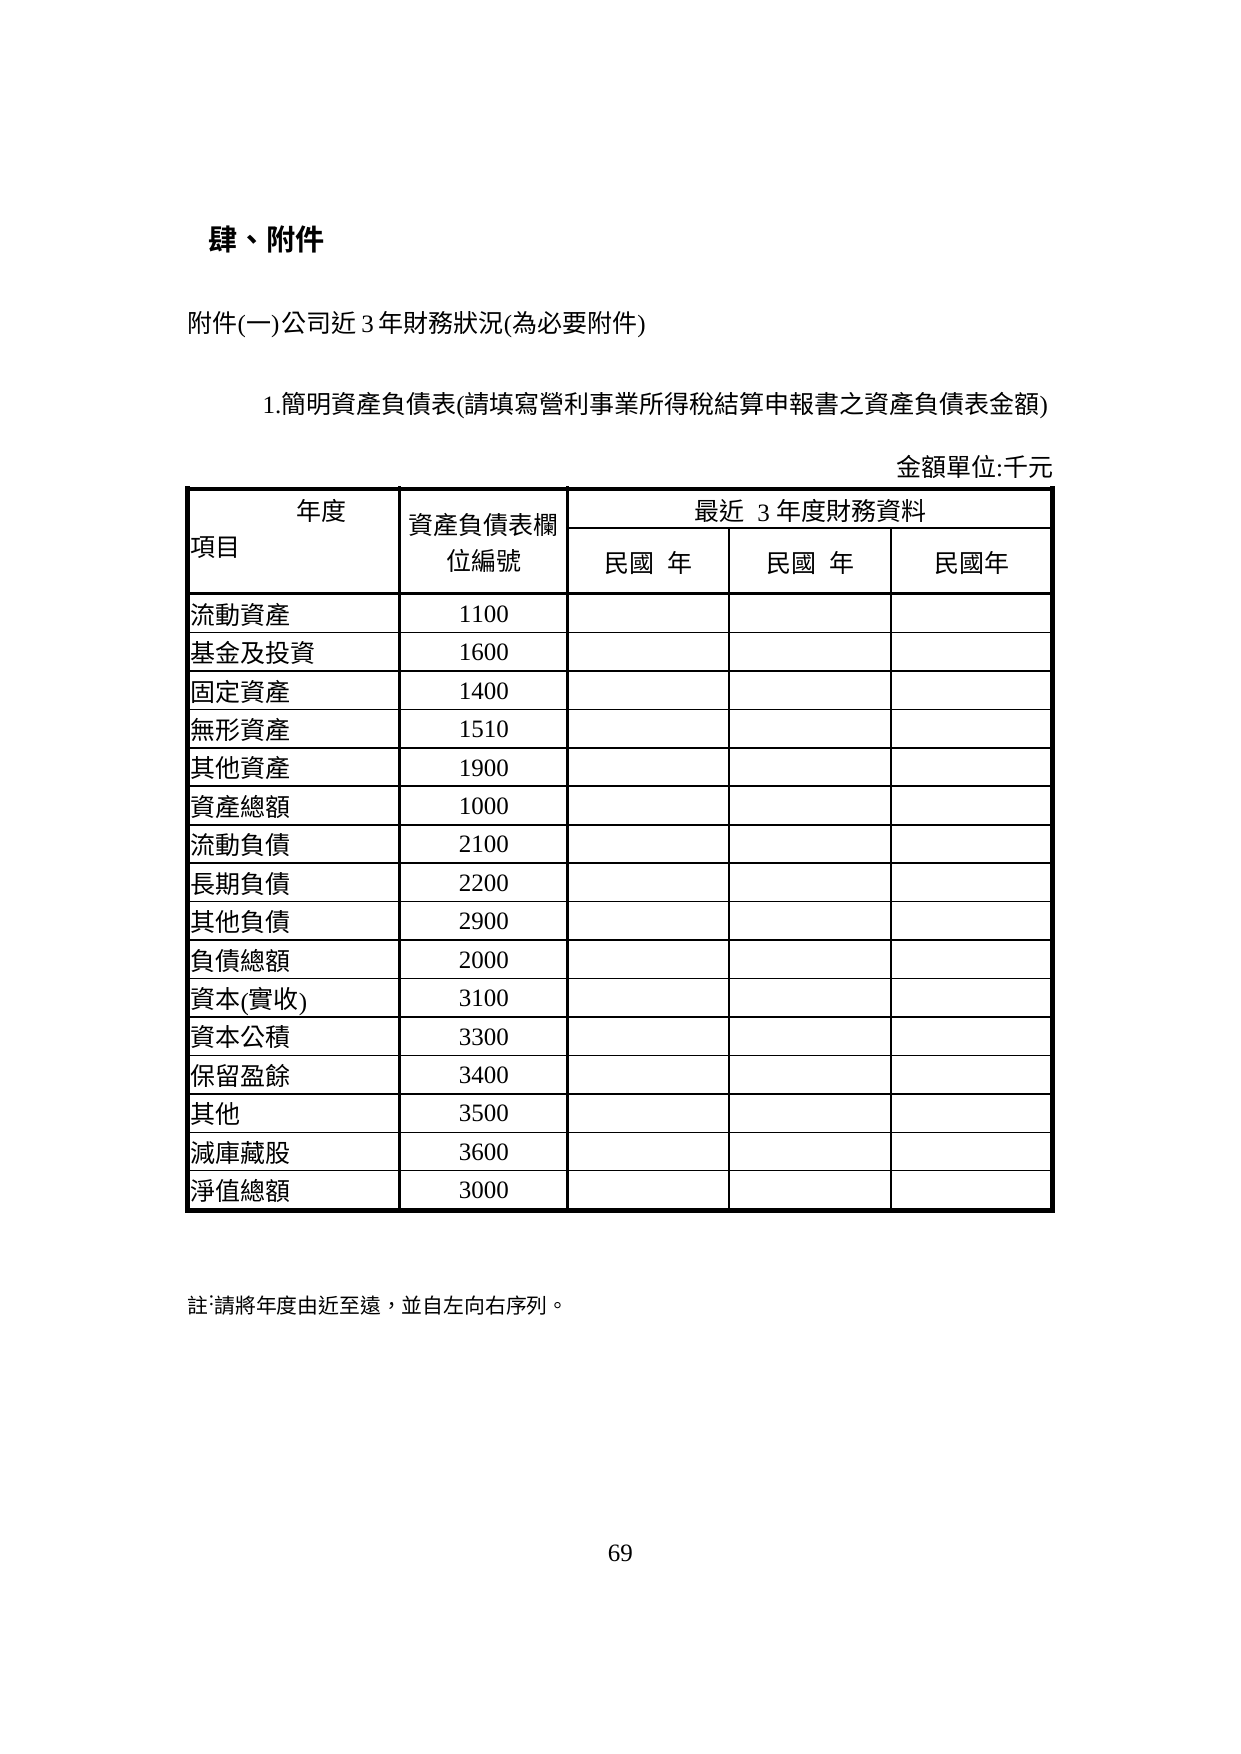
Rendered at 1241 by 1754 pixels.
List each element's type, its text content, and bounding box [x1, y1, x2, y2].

table_cell [892, 864, 1050, 901]
table_cell 民國年 [892, 529, 1050, 592]
table_cell 資本公積 [190, 1018, 398, 1054]
table_cell [730, 1018, 890, 1054]
table_cell 無形資產 [190, 710, 398, 747]
table_cell [892, 595, 1050, 632]
table_cell 長期負債 [190, 864, 398, 901]
table_cell [569, 826, 728, 862]
table_cell 1000 [401, 787, 566, 824]
table_cell [730, 710, 890, 747]
table_cell 3300 [401, 1018, 566, 1054]
table_cell 1600 [401, 633, 566, 670]
table_cell [730, 902, 890, 939]
table_cell [569, 979, 728, 1016]
table_cell 3400 [401, 1056, 566, 1093]
table_cell [892, 1171, 1050, 1208]
table_cell [892, 1056, 1050, 1093]
table_cell [569, 1056, 728, 1093]
table_cell 負債總額 [190, 941, 398, 978]
table_cell 其他負債 [190, 902, 398, 939]
table_cell 1900 [401, 749, 566, 785]
table_cell [730, 979, 890, 1016]
table_cell [569, 1095, 728, 1131]
table_cell [892, 633, 1050, 670]
table_cell 2900 [401, 902, 566, 939]
table_header 資產負債表欄位編號 [401, 491, 566, 592]
table_cell 1510 [401, 710, 566, 747]
table_cell [569, 902, 728, 939]
table_cell 民國 年 [569, 529, 728, 592]
text 附件(一) 公司近3年財務狀況(為必要附件) [187, 280, 1053, 343]
text 1.簡明資產負債表(請填寫營利事業所得稅結算申報書之資產負債表金額) [262, 361, 1053, 424]
table_header 最近 3 年度財務資料 [569, 491, 1050, 527]
table_cell [892, 1018, 1050, 1054]
table_cell 3500 [401, 1095, 566, 1131]
table_header 年度 項目 [190, 491, 398, 592]
table_cell 其他資產 [190, 749, 398, 785]
table_cell [730, 1133, 890, 1170]
list 、附件 [208, 221, 1028, 258]
table_cell [730, 787, 890, 824]
table_cell 淨值總額 [190, 1171, 398, 1208]
table_cell [569, 710, 728, 747]
table_cell [892, 749, 1050, 785]
table_cell 1400 [401, 672, 566, 708]
table_cell 減庫藏股 [190, 1133, 398, 1170]
table_cell [892, 672, 1050, 708]
table_cell [569, 633, 728, 670]
table_cell 3600 [401, 1133, 566, 1170]
table_cell 3100 [401, 979, 566, 1016]
table_cell [892, 1133, 1050, 1170]
table_cell 3000 [401, 1171, 566, 1208]
table_cell [569, 1133, 728, 1170]
table_cell [569, 864, 728, 901]
table_cell [892, 941, 1050, 978]
table_cell [730, 595, 890, 632]
table_cell 民國 年 [730, 529, 890, 592]
table_cell 1100 [401, 595, 566, 632]
table_cell 2200 [401, 864, 566, 901]
table_cell [569, 941, 728, 978]
table_cell 資產總額 [190, 787, 398, 824]
table_cell [569, 787, 728, 824]
table_cell [569, 749, 728, 785]
table_cell [730, 672, 890, 708]
table_cell 基金及投資 [190, 633, 398, 670]
table_cell 2100 [401, 826, 566, 862]
table_cell [569, 595, 728, 632]
table_cell [892, 826, 1050, 862]
table_cell 流動資產 [190, 595, 398, 632]
table_cell [569, 1018, 728, 1054]
table_cell [730, 1095, 890, 1131]
table_cell [569, 1171, 728, 1208]
text 註:請將年度由近至遠，並自左向右序列。 [187, 1213, 1053, 1338]
table_cell 2000 [401, 941, 566, 978]
table_cell [730, 826, 890, 862]
table_cell [730, 749, 890, 785]
table_cell 資本(實收) [190, 979, 398, 1016]
table_cell [730, 633, 890, 670]
table_cell [730, 1171, 890, 1208]
table_cell [730, 941, 890, 978]
table_cell [892, 787, 1050, 824]
table_cell [892, 979, 1050, 1016]
table_cell [730, 1056, 890, 1093]
table_cell 流動負債 [190, 826, 398, 862]
table_cell [569, 672, 728, 708]
table_cell 固定資產 [190, 672, 398, 708]
table_cell [892, 902, 1050, 939]
table_cell 其他 [190, 1095, 398, 1131]
table_cell [892, 1095, 1050, 1131]
table_cell [730, 864, 890, 901]
text 金額單位:千元 [187, 424, 1053, 486]
table_cell [892, 710, 1050, 747]
table_cell 保留盈餘 [190, 1056, 398, 1093]
